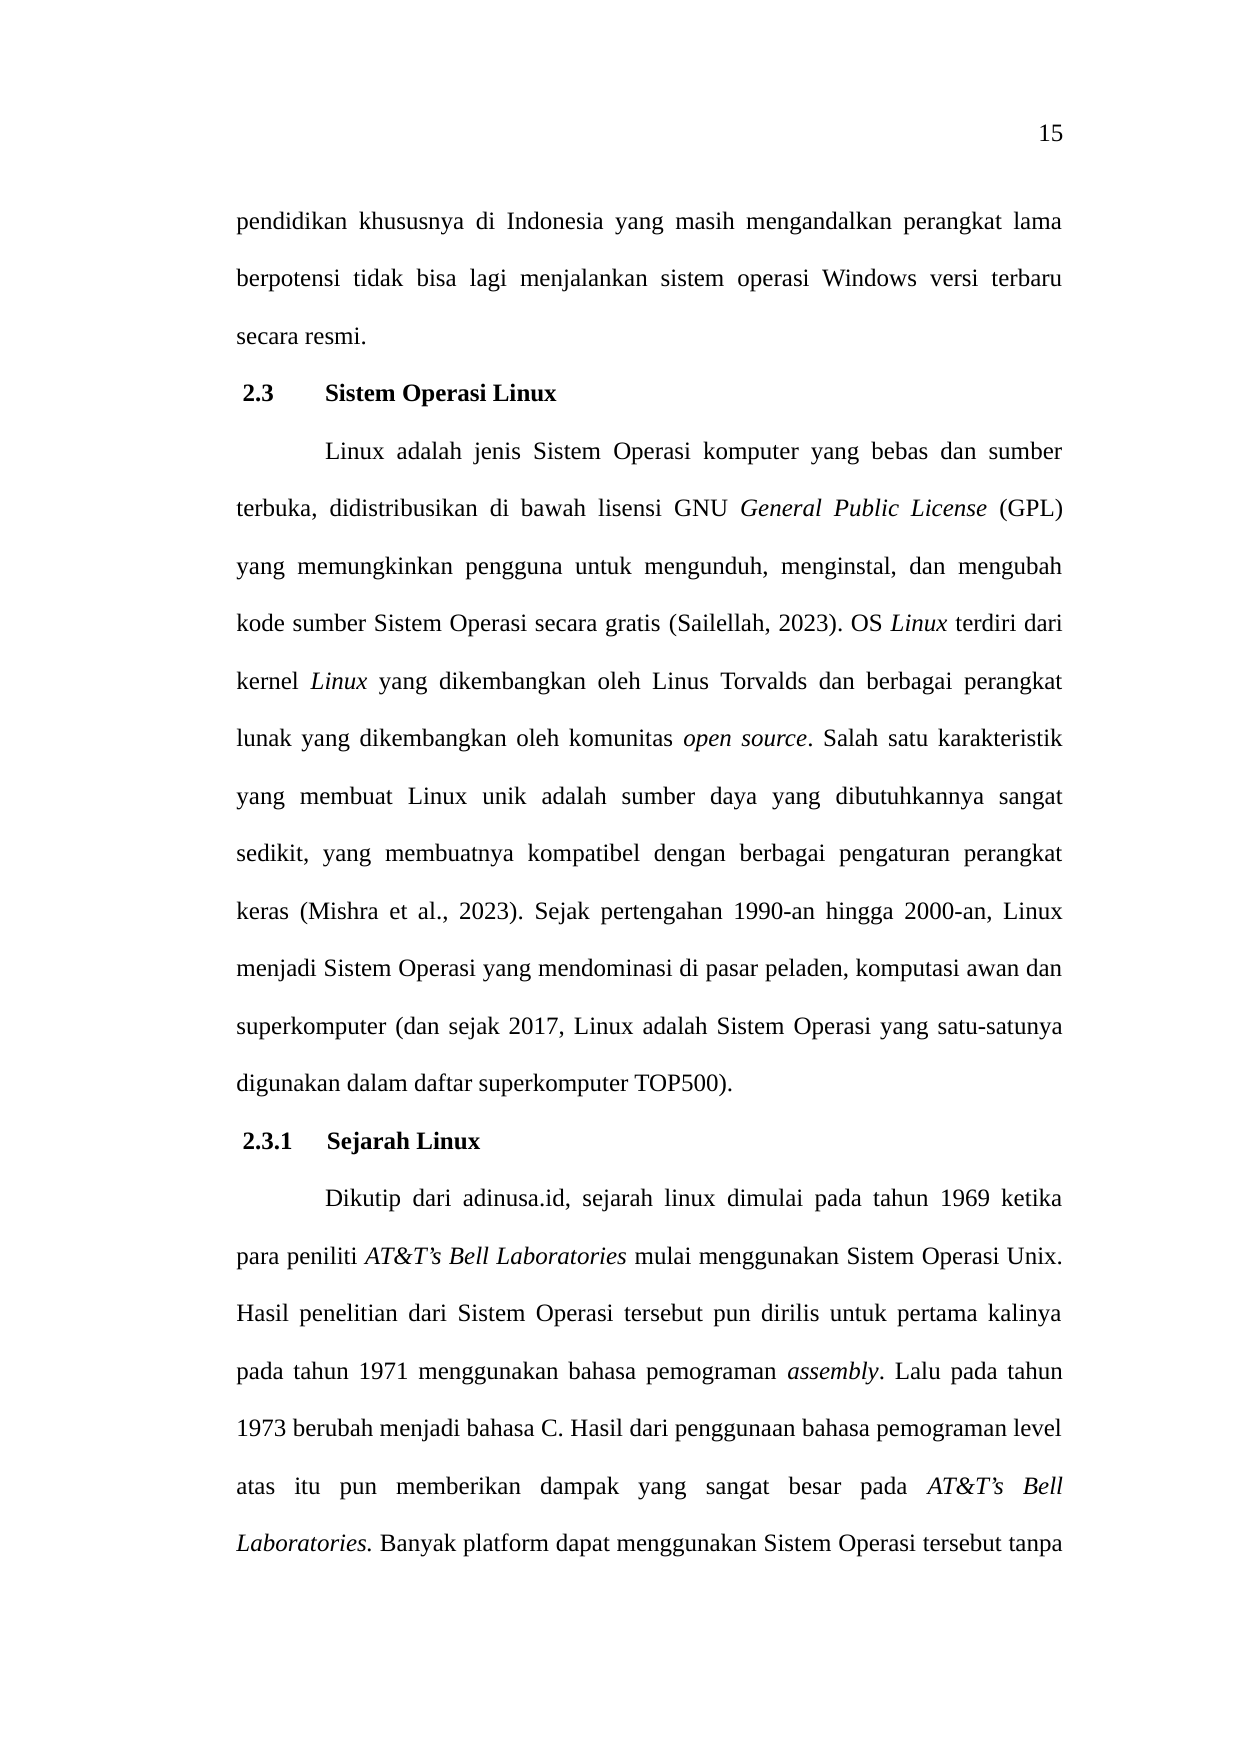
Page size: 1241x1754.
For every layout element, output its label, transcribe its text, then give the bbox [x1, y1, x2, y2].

text Dikutip dari adinusa.id, sejarah linux dimulai pada tahun 1969 ketika para peniliti AT&T’s Bell Laboratories mulai menggunakan Sistem Operasi Unix. Hasil penelitian dari Sistem Operasi tersebut pun dirilis untuk pertama kalinya pada tahun 1971 menggunakan bahasa pemograman assembly. Lalu pada tahun 1973 berubah menjadi bahasa C. Hasil dari penggunaan bahasa pemograman level atas itu pun memberikan dampak yang sangat besar pada AT&T’s Bell Laboratories. Banyak platform dapat menggunakan Sistem Operasi tersebut tanpa [236, 1183, 1063, 1557]
text pendidikan khususnya di Indonesia yang masih mengandalkan perangkat lama berpotensi tidak bisa lagi menjalankan sistem operasi Windows versi terbaru secara resmi. [236, 206, 1063, 350]
text Linux adalah jenis Sistem Operasi komputer yang bebas dan sumber terbuka, didistribusikan di bawah lisensi GNU General Public License (GPL) yang memungkinkan pengguna untuk mengunduh, menginstal, dan mengubah kode sumber Sistem Operasi secara gratis (Sailellah, 2023)⁠. OS Linux terdiri dari kernel Linux yang dikembangkan oleh Linus Torvalds dan berbagai perangkat lunak yang dikembangkan oleh komunitas open source. Salah satu karakteristik yang membuat Linux unik adalah sumber daya yang dibutuhkannya sangat sedikit, yang membuatnya kompatibel dengan berbagai pengaturan perangkat keras (Mishra et al., 2023)⁠. Sejak pertengahan 1990-an hingga 2000-an, Linux menjadi Sistem Operasi yang mendominasi di pasar peladen, komputasi awan dan superkomputer (dan sejak 2017, Linux adalah Sistem Operasi yang satu-satunya digunakan dalam daftar superkomputer TOP500). [236, 436, 1063, 1097]
subtitle Sistem Operasi Linux [236, 378, 1063, 407]
subtitle Sejarah Linux [236, 1126, 1063, 1155]
